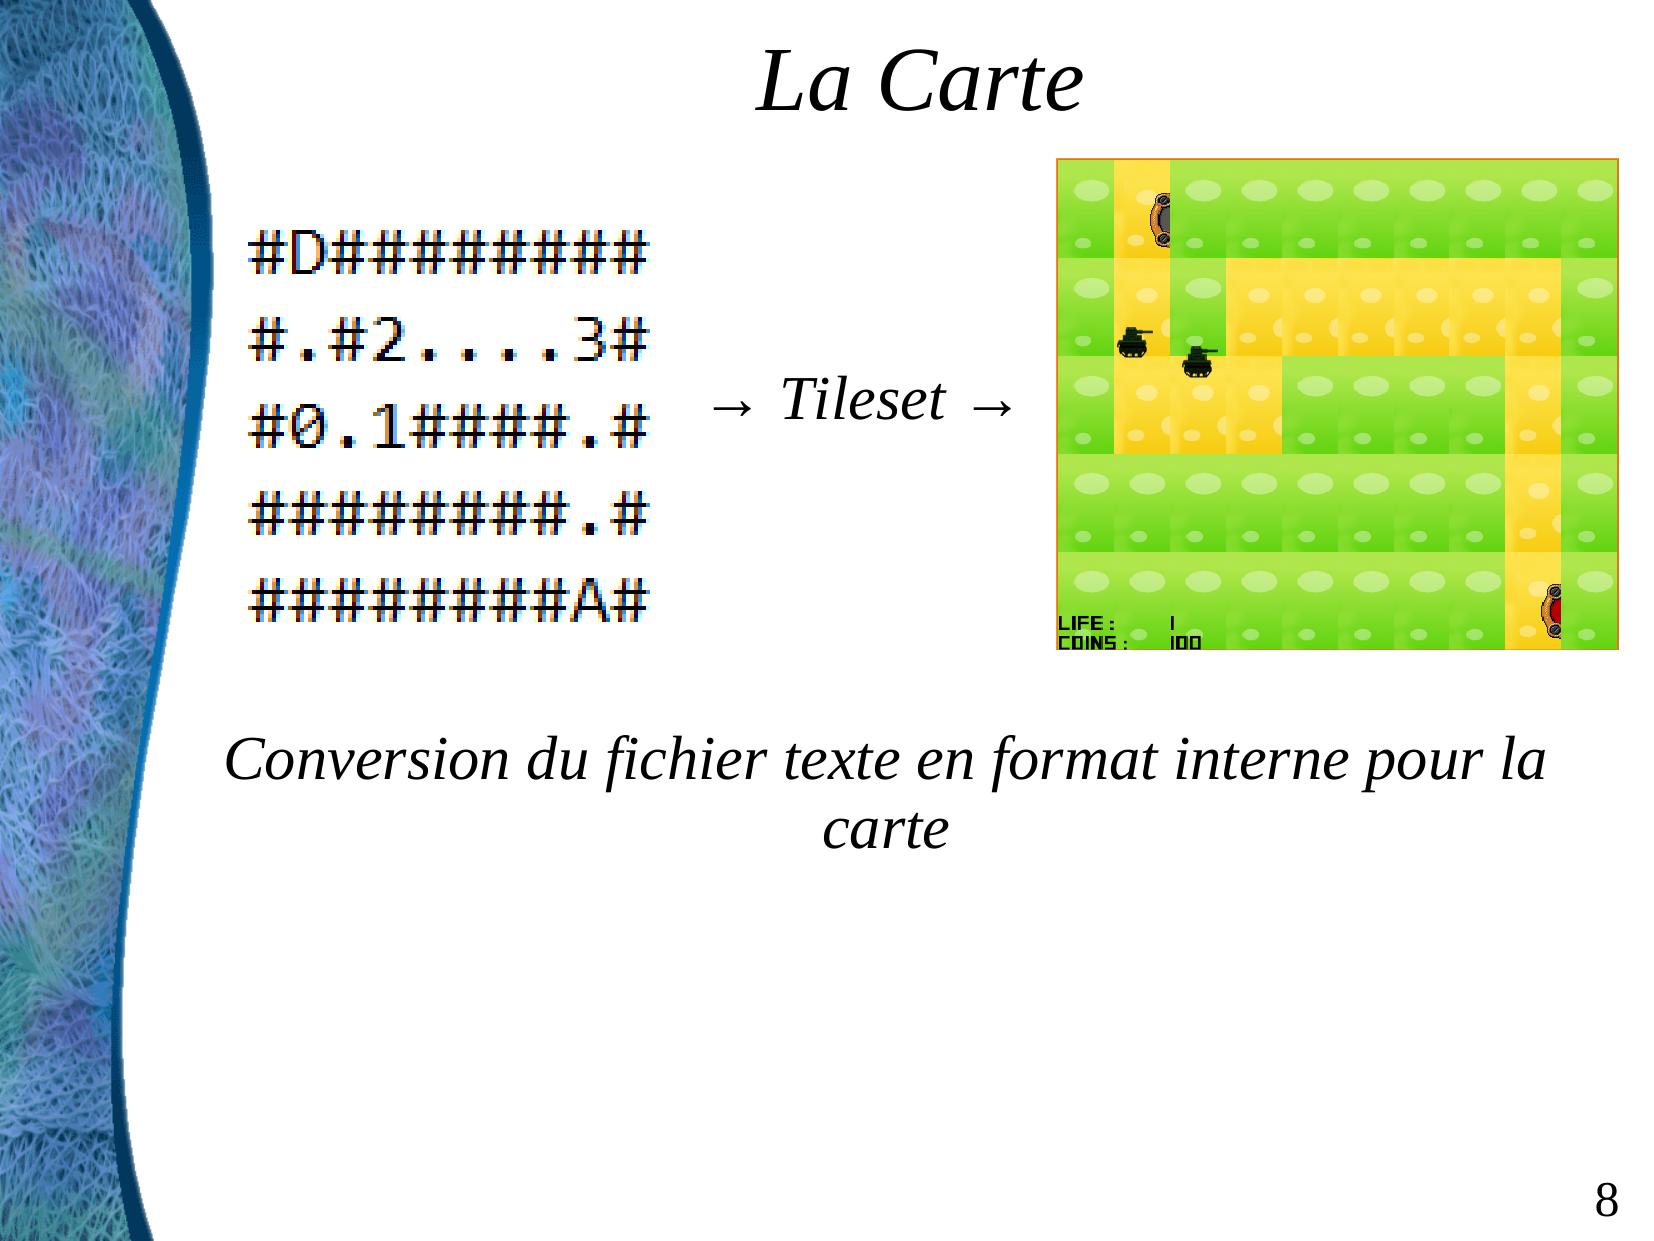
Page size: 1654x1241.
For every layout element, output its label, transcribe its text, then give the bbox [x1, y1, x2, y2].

text_box [1594, 1172, 1654, 1229]
title Conversion du fichier texte en format interne pour la carte [188, 723, 1584, 863]
title La Carte [223, 28, 1619, 130]
picture [0, 0, 667, 1241]
title → Tileset → [165, 347, 1560, 449]
picture [1056, 158, 1619, 650]
